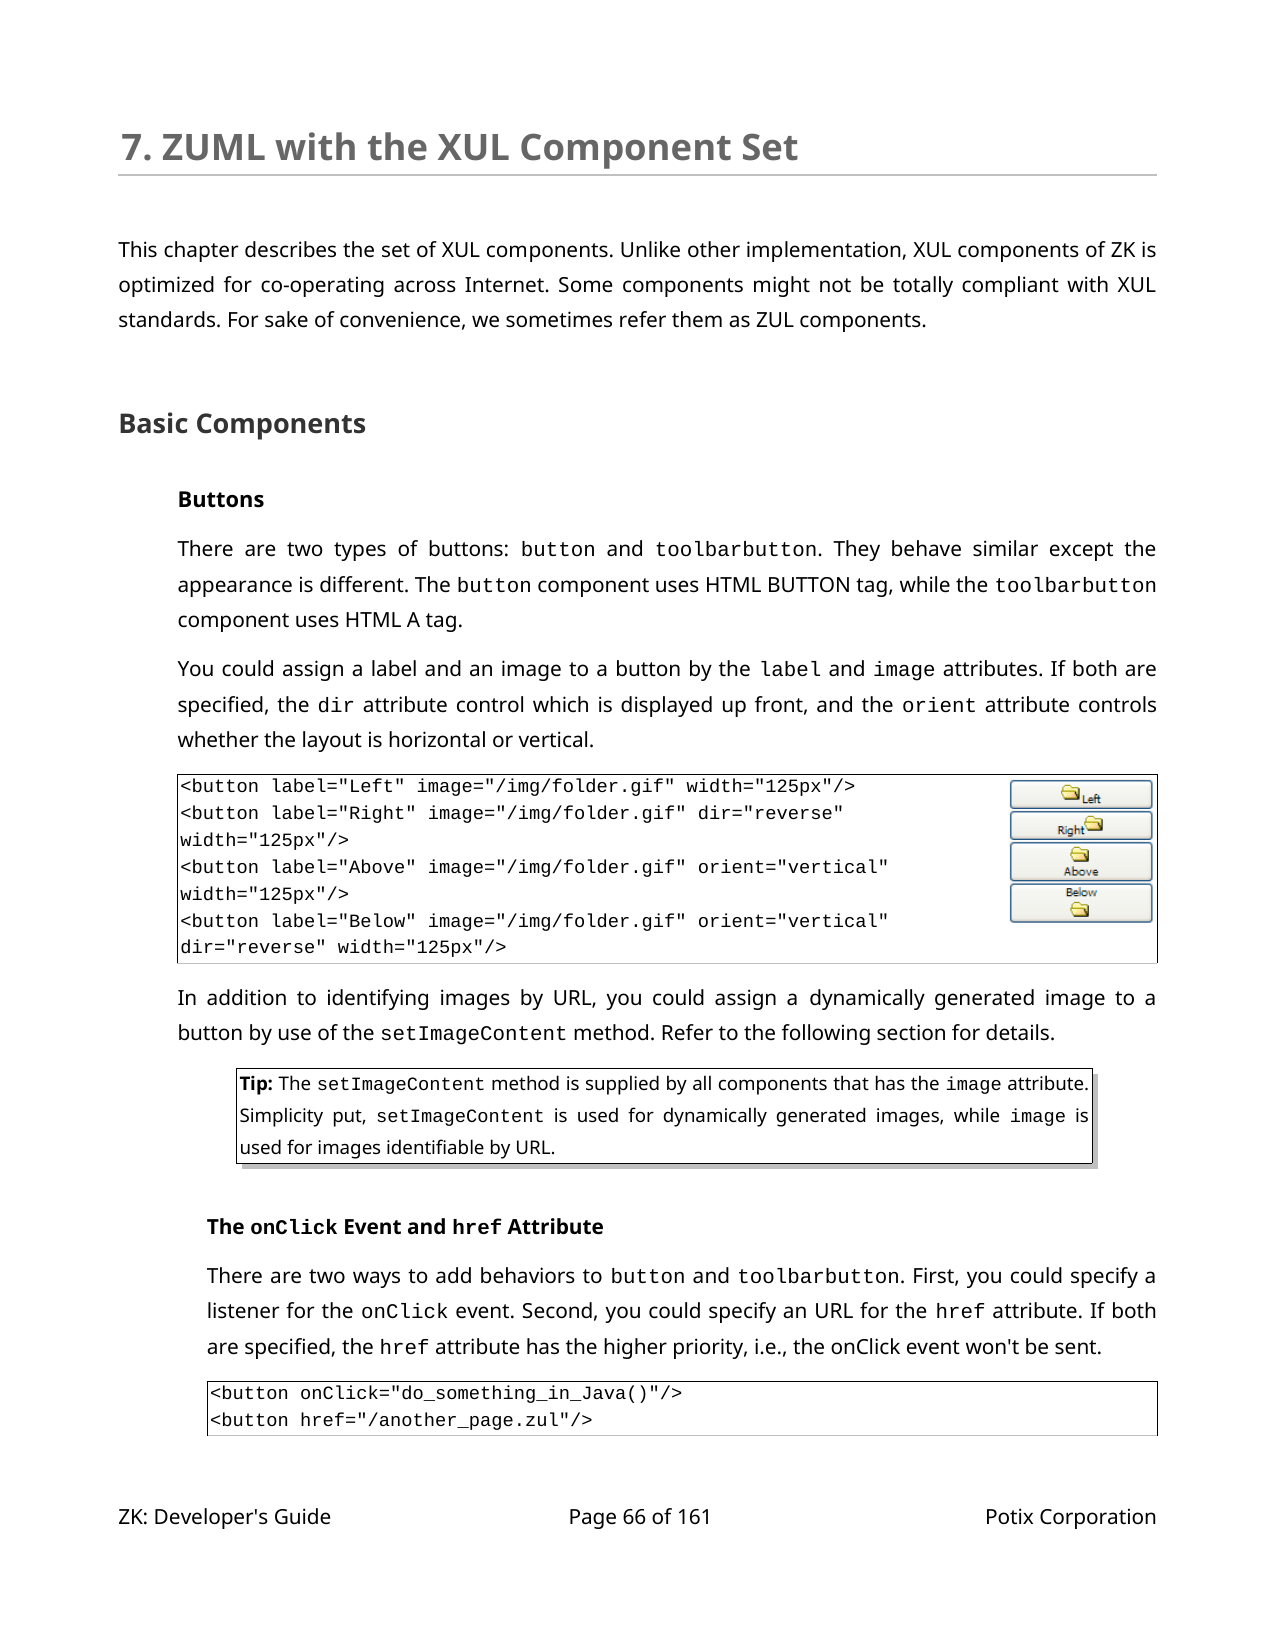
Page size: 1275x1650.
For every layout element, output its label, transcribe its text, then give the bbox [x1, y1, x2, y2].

text Tip: The setImageContent method is supplied by all components that has the image attribute. Simplicity put, setImageContent is used for dynamically generated images, while image is used for images identifiable by URL. [237, 1069, 1092, 1163]
text <button label="Right" image="/img/folder.gif" dir="reverse" width="125px"/> [178, 801, 1008, 852]
text <button onClick="do_something_in_Java()"/> [208, 1382, 1157, 1405]
text You could assign a label and an image to a button by the label and image attributes. If both are specified, the dir attribute control which is displayed up front, and the orient attribute controls whether the layout is horizontal or vertical. [177, 654, 1157, 753]
subtitle Basic Components [118, 404, 1157, 441]
text <button href="/another_page.zul"/> [208, 1408, 1157, 1435]
subtitle Buttons [177, 484, 1157, 514]
text There are two ways to add behaviors to button and toolbarbutton. First, you could specify a listener for the onClick event. Second, you could specify an URL for the href attribute. If both are specified, the href attribute has the higher priority, i.e., the onClick event won't be sent. [207, 1261, 1157, 1361]
text <button label="Below" image="/img/folder.gif" orient="vertical" dir="reverse" width="125px"/> [178, 909, 1157, 963]
text In addition to identifying images by URL, you could assign a dynamically generated image to a button by use of the setImageContent method. Refer to the following section for details. [177, 983, 1157, 1047]
text <button label="Above" image="/img/folder.gif" orient="vertical" width="125px"/> [178, 855, 1008, 906]
subtitle The onClick Event and href Attribute [207, 1212, 1157, 1240]
picture [1008, 778, 1156, 925]
subtitle 7. ZUML with the XUL Component Set [118, 118, 1157, 174]
text There are two types of buttons: button and toolbarbutton. They behave similar except the appearance is different. The button component uses HTML BUTTON tag, while the toolbarbutton component uses HTML A tag. [177, 534, 1157, 633]
text This chapter describes the set of XUL components. Unlike other implementation, XUL components of ZK is optimized for co-operating across Internet. Some components might not be totally compliant with XUL standards. For sake of convenience, we sometimes refer them as ZUL components. [118, 235, 1157, 333]
text <button label="Left" image="/img/folder.gif" width="125px"/> [178, 775, 1157, 798]
